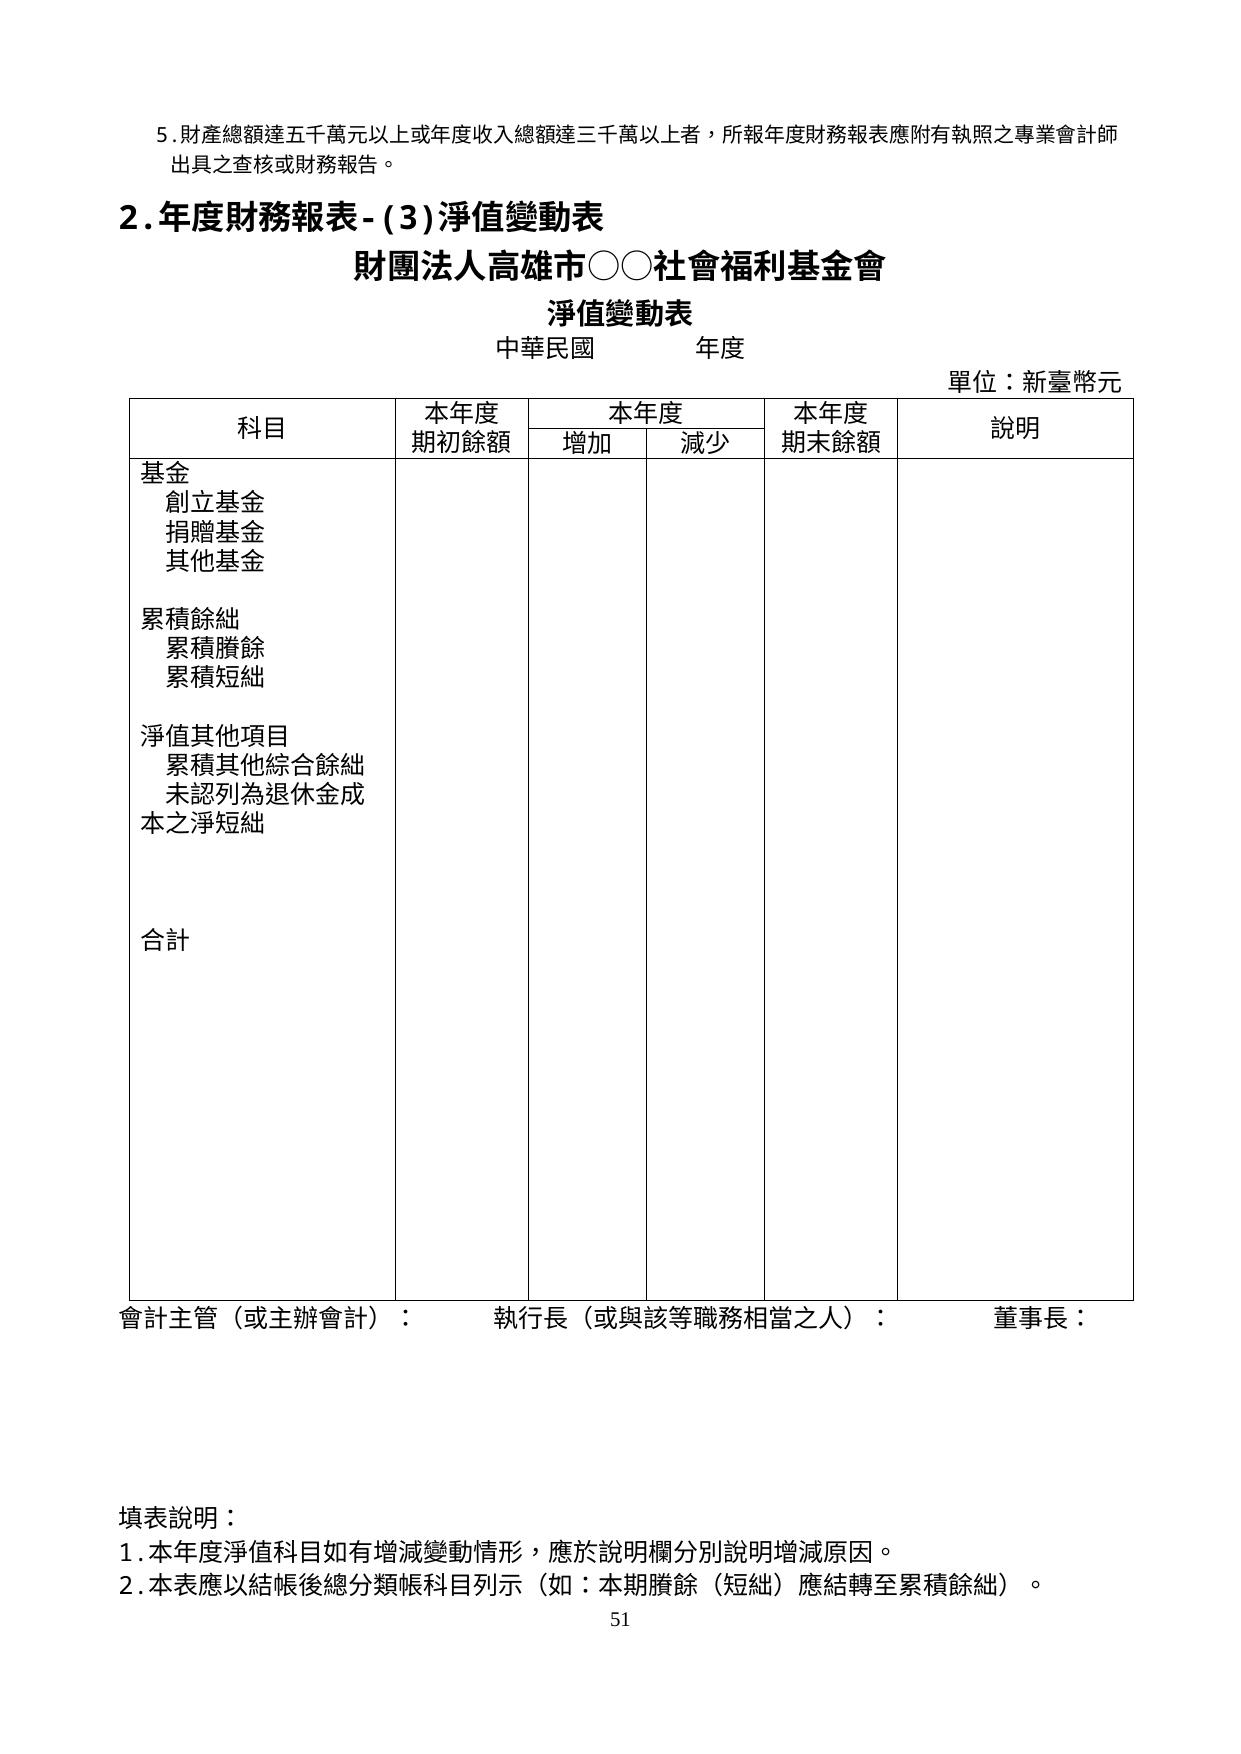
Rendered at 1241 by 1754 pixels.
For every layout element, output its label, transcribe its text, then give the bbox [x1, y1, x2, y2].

table_header 說明 [898, 399, 1133, 458]
table_cell [529, 459, 646, 1300]
table_cell [765, 459, 897, 1300]
text 中華民國 年度 [118, 331, 1122, 364]
text 5.財產總額達五千萬元以上或年度收入總額達三千萬以上者，所報年度財務報表應附有執照之專業會計師出具之查核或財務報告。 [118, 118, 1122, 179]
table_cell [396, 459, 528, 1300]
table_cell 增加 [529, 429, 646, 458]
table_cell [898, 459, 1133, 1300]
text 會計主管（或主辦會計）： 執行長（或與該等職務相當之人）： 董事長： [118, 1301, 1122, 1334]
text 2.本表應以結帳後總分類帳科目列示（如：本期賸餘（短絀）應結轉至累積餘絀）。 [118, 1568, 1122, 1601]
table_header 科目 [130, 399, 395, 458]
table_cell [647, 459, 764, 1300]
table_header 本年度 [529, 399, 764, 428]
text 2.年度財務報表-(3)淨值變動表 [118, 191, 1122, 239]
table_header 本年度 期初餘額 [396, 399, 528, 458]
text 填表說明： [118, 1501, 1122, 1534]
table_header 本年度 期末餘額 [765, 399, 897, 458]
text 財團法人高雄市○○社會福利基金會 [118, 252, 1122, 285]
text 淨值變動表 [118, 298, 1122, 331]
text 單位：新臺幣元 [118, 364, 1122, 398]
table_cell 基金 創立基金 捐贈基金 其他基金 累積餘絀 累積賸餘 累積短絀 淨值其他項目 累積其他綜合餘絀 未認列為退休金成本之淨短絀 合計 [130, 459, 395, 1300]
text 1.本年度淨值科目如有增減變動情形，應於說明欄分別說明增減原因。 [118, 1534, 1122, 1568]
table_cell 減少 [647, 429, 764, 458]
